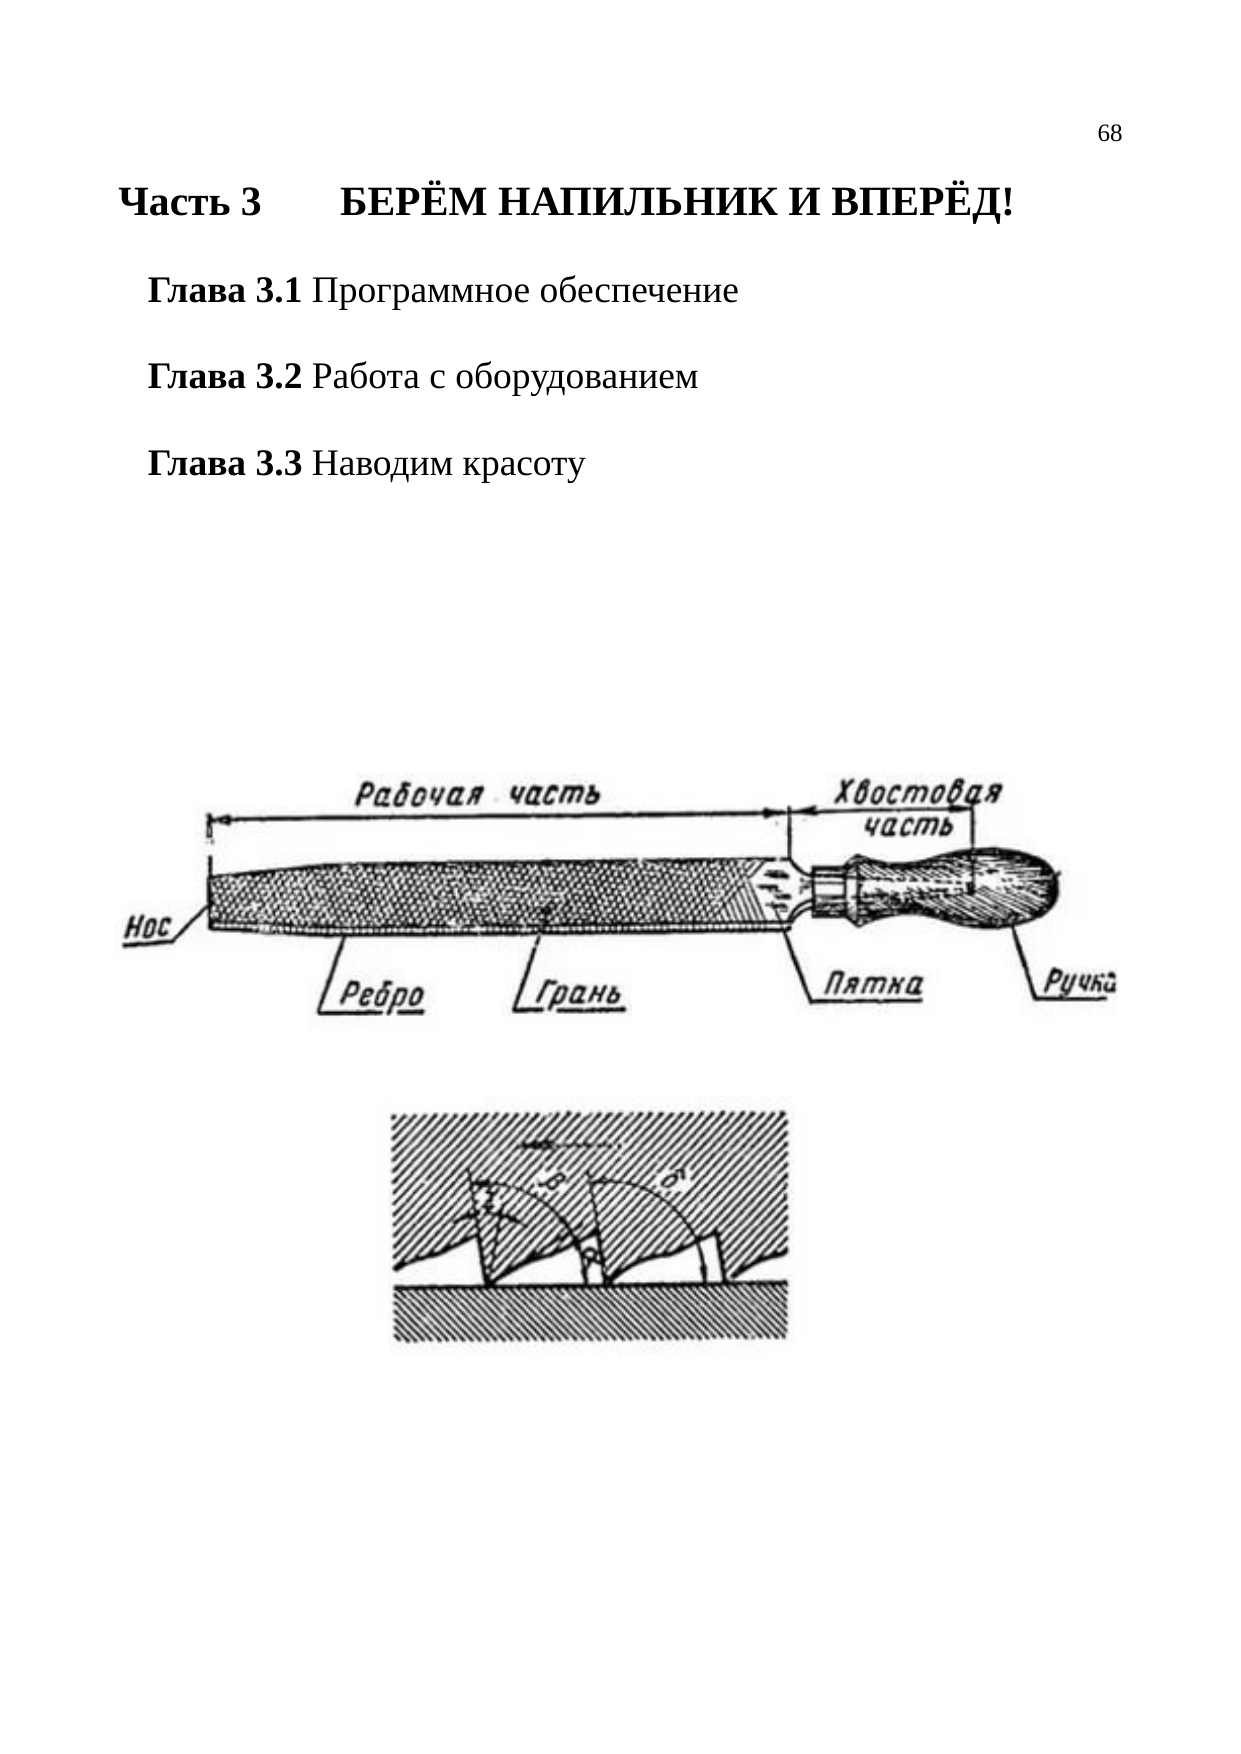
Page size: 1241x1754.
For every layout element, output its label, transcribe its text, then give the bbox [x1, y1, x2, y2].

text Глава 3.3 Наводим красоту [148, 440, 1122, 483]
subtitle БЕРЁМ НАПИЛЬНИК И ВПЕРЁД! [118, 176, 1122, 224]
text Глава 3.2 Работа с оборудованием [148, 354, 1122, 397]
text Глава 3.1 Программное обеспечение [148, 267, 1122, 311]
picture [114, 757, 1126, 1364]
